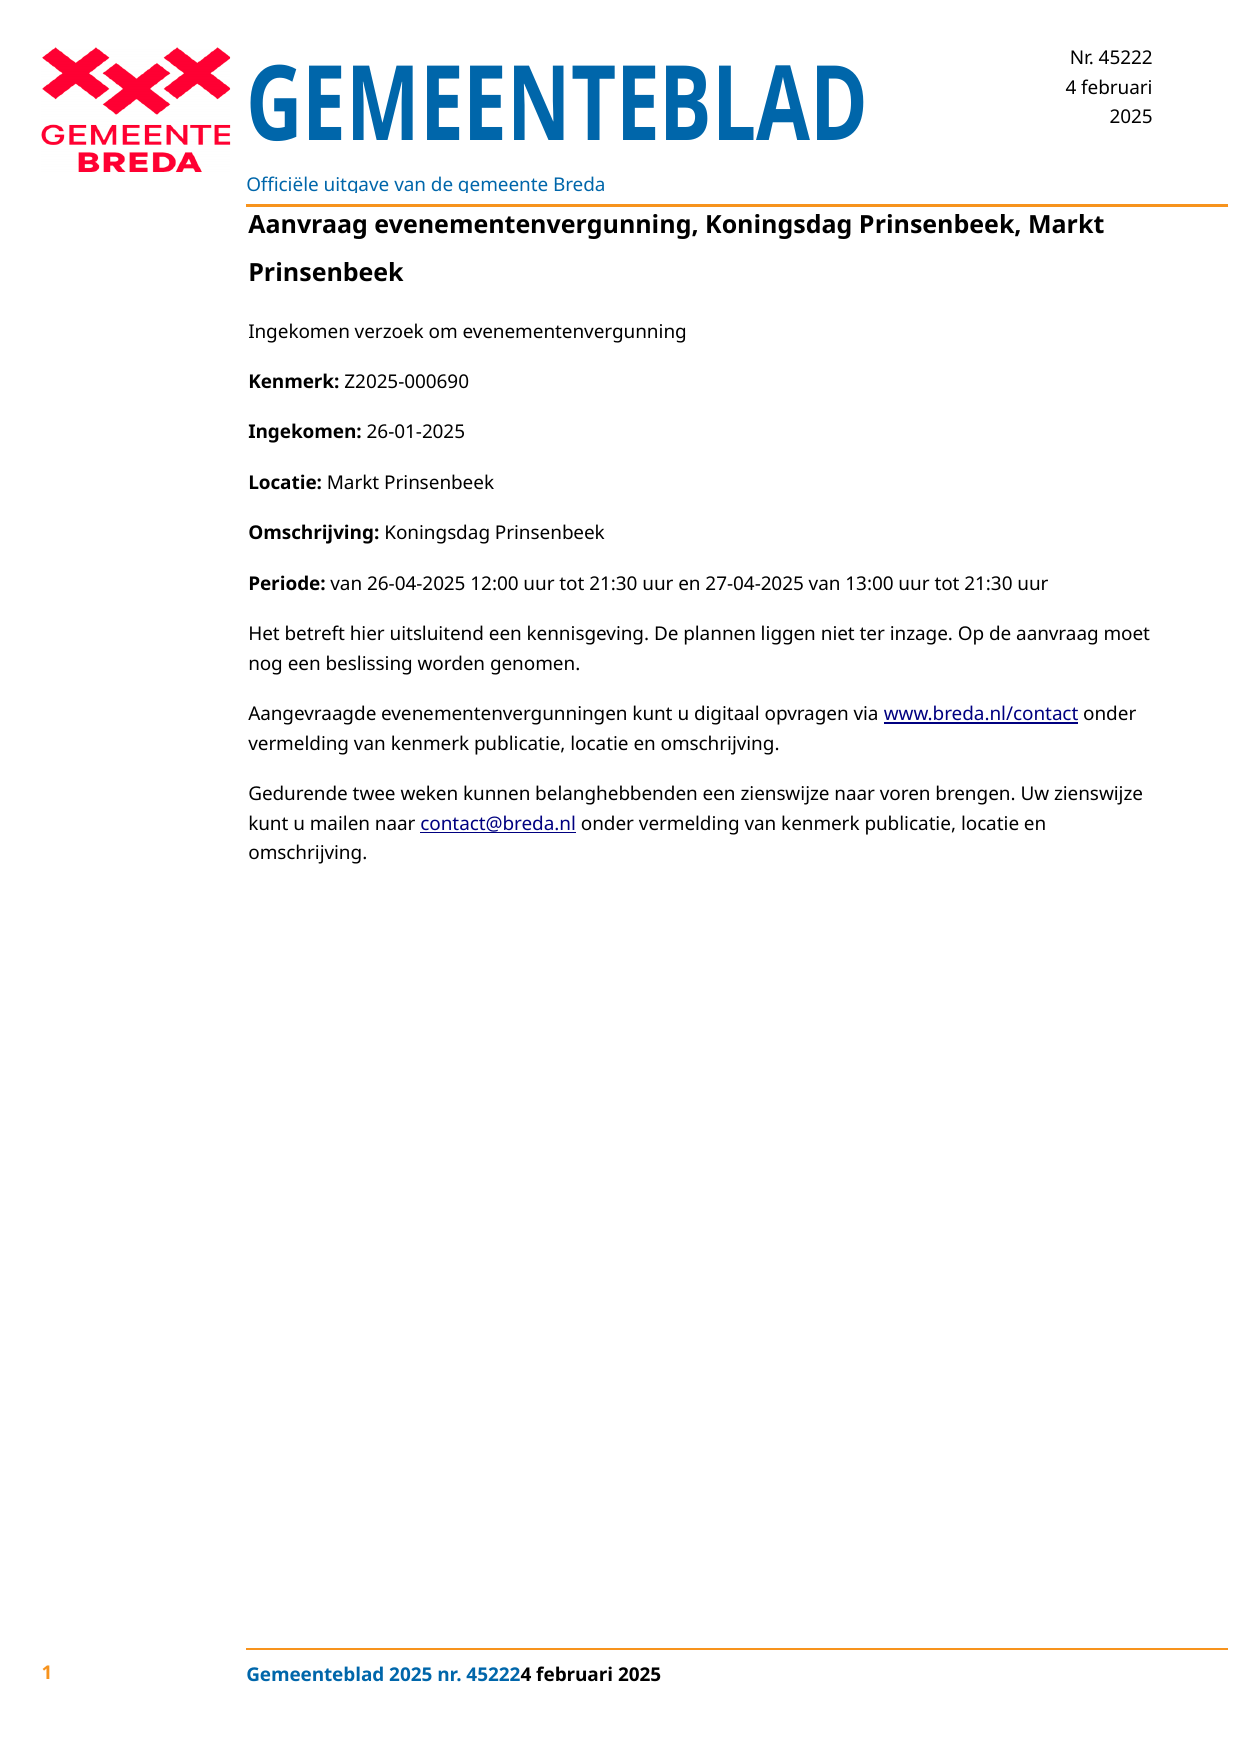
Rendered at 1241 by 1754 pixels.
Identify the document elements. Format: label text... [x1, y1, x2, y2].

text Het betreft hier uitsluitend een kennisgeving. De plannen liggen niet ter inzage. Op de aanvraag moet nog een beslissing worden genomen. [248, 620, 1152, 676]
text Periode: van 26-04-2025 12:00 uur tot 21:30 uur en 27-04-2025 van 13:00 uur tot 21:30 uur [248, 570, 1152, 596]
text Aangevraagde evenementenvergunningen kunt u digitaal opvragen via www.breda.nl/contact onder vermelding van kenmerk publicatie, locatie en omschrijving. [248, 700, 1152, 756]
text Locatie: Markt Prinsenbeek [248, 469, 1152, 495]
text Kenmerk: Z2025-000690 [248, 368, 1152, 394]
text Ingekomen verzoek om evenementenvergunning [248, 318, 1152, 344]
text Gedurende twee weken kunnen belanghebbenden een zienswijze naar voren brengen. Uw zienswijze kunt u mailen naar contact@breda.nl onder vermelding van kenmerk publicatie, locatie en omschrijving. [248, 780, 1152, 865]
text Ingekomen: 26-01-2025 [248, 419, 1152, 444]
picture [41, 47, 231, 172]
text Omschrijving: Koningsdag Prinsenbeek [248, 519, 1152, 545]
text Aanvraag evenementenvergunning, Koningsdag Prinsenbeek, Markt Prinsenbeek [248, 207, 1152, 288]
